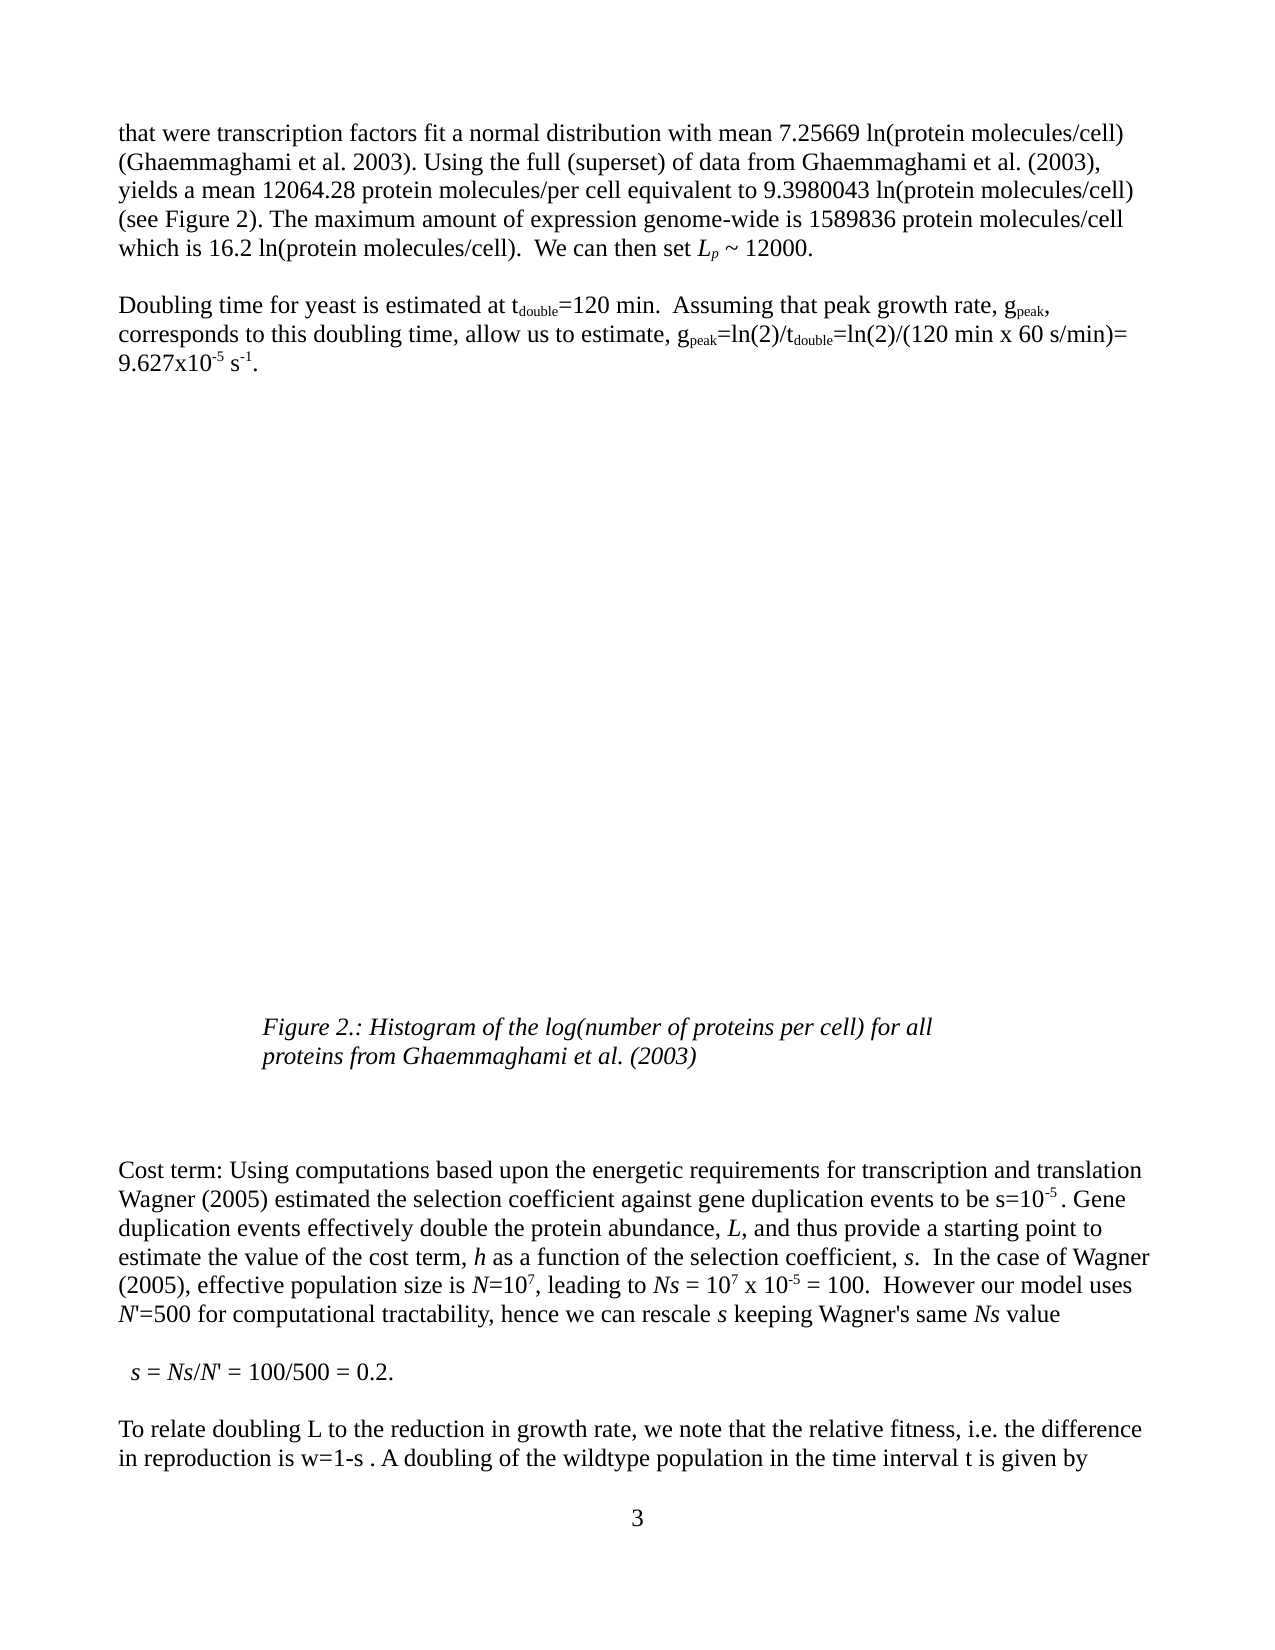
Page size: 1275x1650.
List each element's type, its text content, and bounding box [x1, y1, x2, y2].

text that were transcription factors fit a normal distribution with mean 7.25669 ln(protein molecules/cell) (Ghaemmaghami et al. 2003). Using the full (superset) of data from Ghaemmaghami et al. (2003), yields a mean 12064.28 protein molecules/per cell equivalent to 9.3980043 ln(protein molecules/cell) (see Figure 2). The maximum amount of expression genome-wide is 1589836 protein molecules/cell which is 16.2 ln(protein molecules/cell). We can then set Lp ~ 12000. [118, 118, 1157, 262]
text s = Ns/N' = 100/500 = 0.2. [118, 1357, 1157, 1386]
text Figure 2.: Histogram of the log(number of proteins per cell) for all proteins from Ghaemmaghami et al. (2003) [262, 389, 1012, 1069]
text Cost term: Using computations based upon the energetic requirements for transcription and translation Wagner (2005) estimated the selection coefficient against gene duplication events to be s=10-5 . Gene duplication events effectively double the protein abundance, L, and thus provide a starting point to estimate the value of the cost term, h as a function of the selection coefficient, s. In the case of Wagner (2005), effective population size is N=107, leading to Ns = 107 x 10-5 = 100. However our model uses N'=500 for computational tractability, hence we can rescale s keeping Wagner's same Ns value [118, 1156, 1157, 1328]
text To relate doubling L to the reduction in growth rate, we note that the relative fitness, i.e. the difference in reproduction is w=1-s . A doubling of the wildtype population in the time interval t is given by [118, 1414, 1157, 1472]
text Doubling time for yeast is estimated at tdouble=120 min. Assuming that peak growth rate, gpeak, corresponds to this doubling time, allow us to estimate, gpeak=ln(2)/tdouble=ln(2)/(120 min x 60 s/min)= 9.627x10-5 s-1. [118, 291, 1157, 377]
